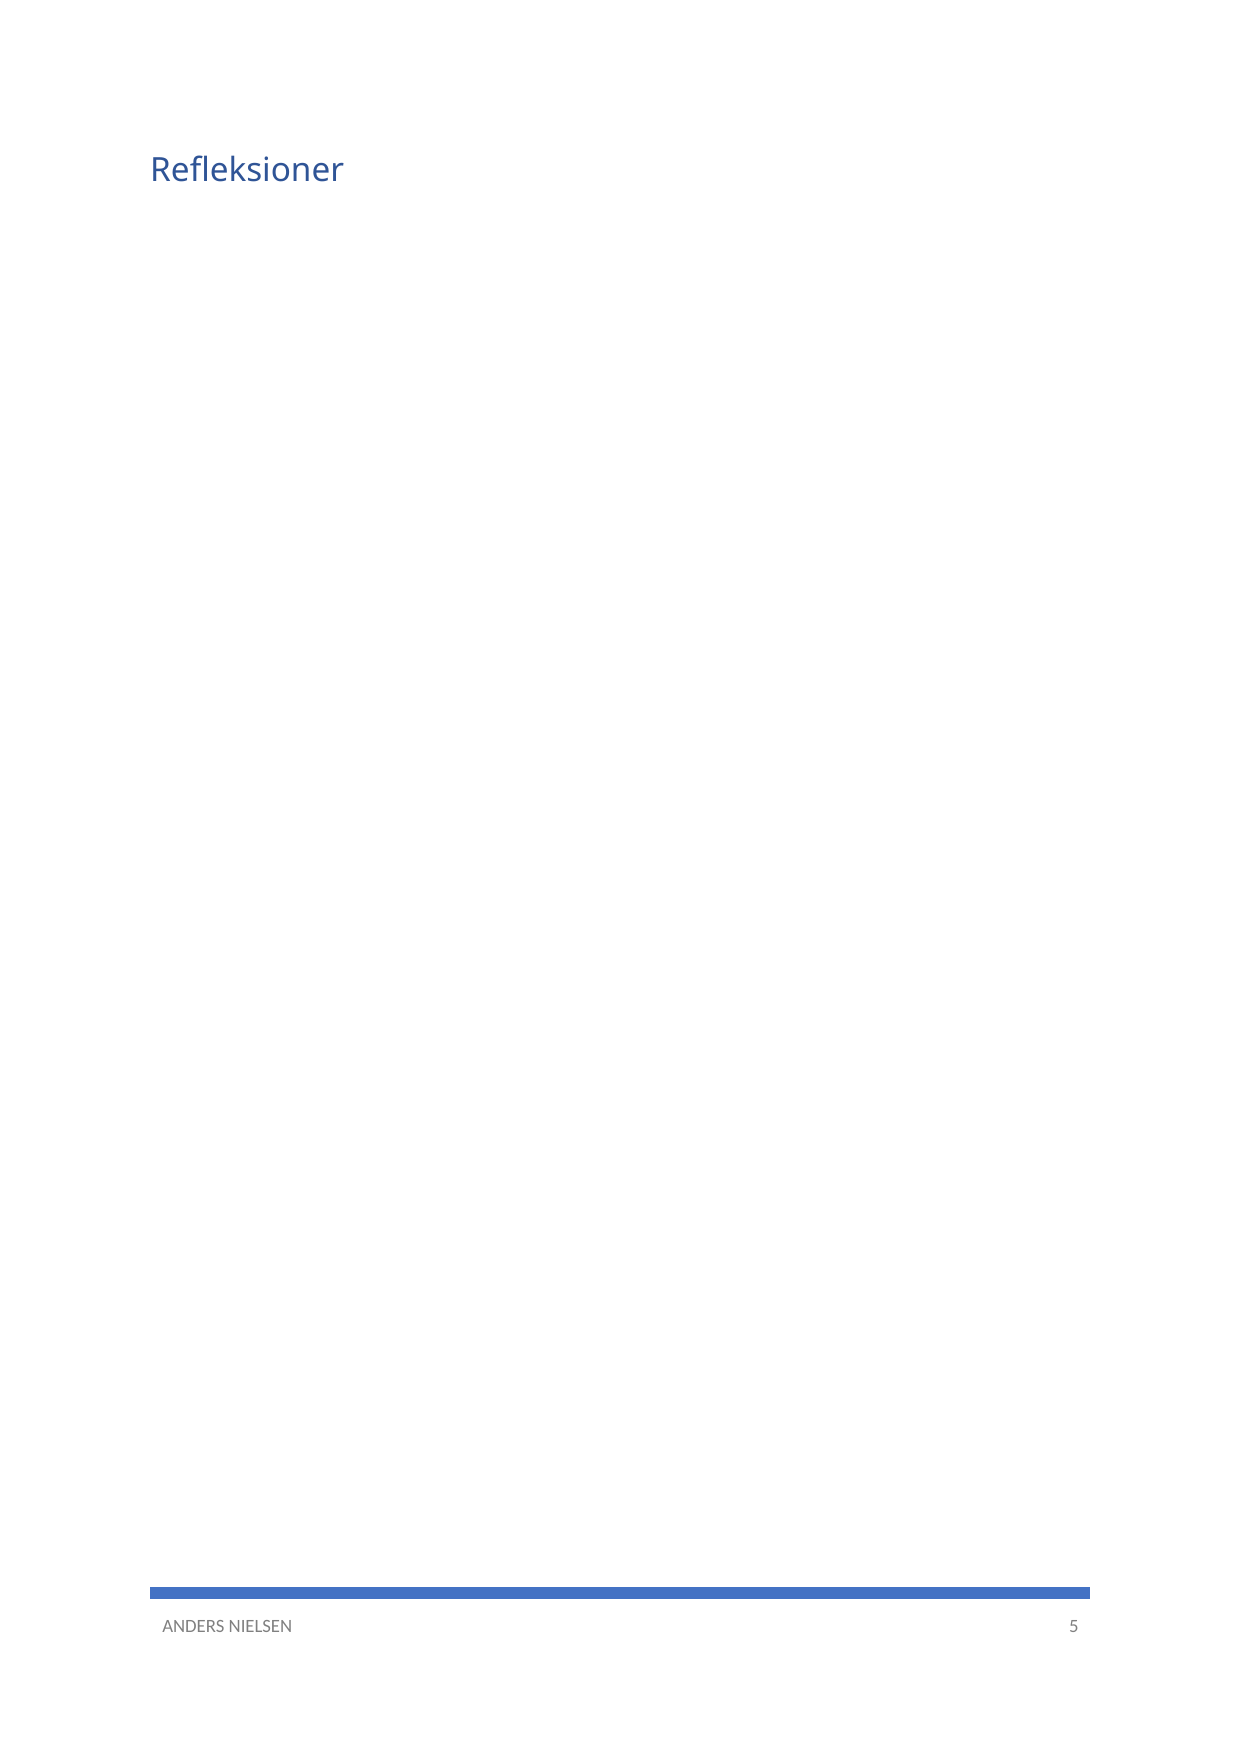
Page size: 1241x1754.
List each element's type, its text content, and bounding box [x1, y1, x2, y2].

subtitle Refleksioner [150, 145, 1090, 191]
